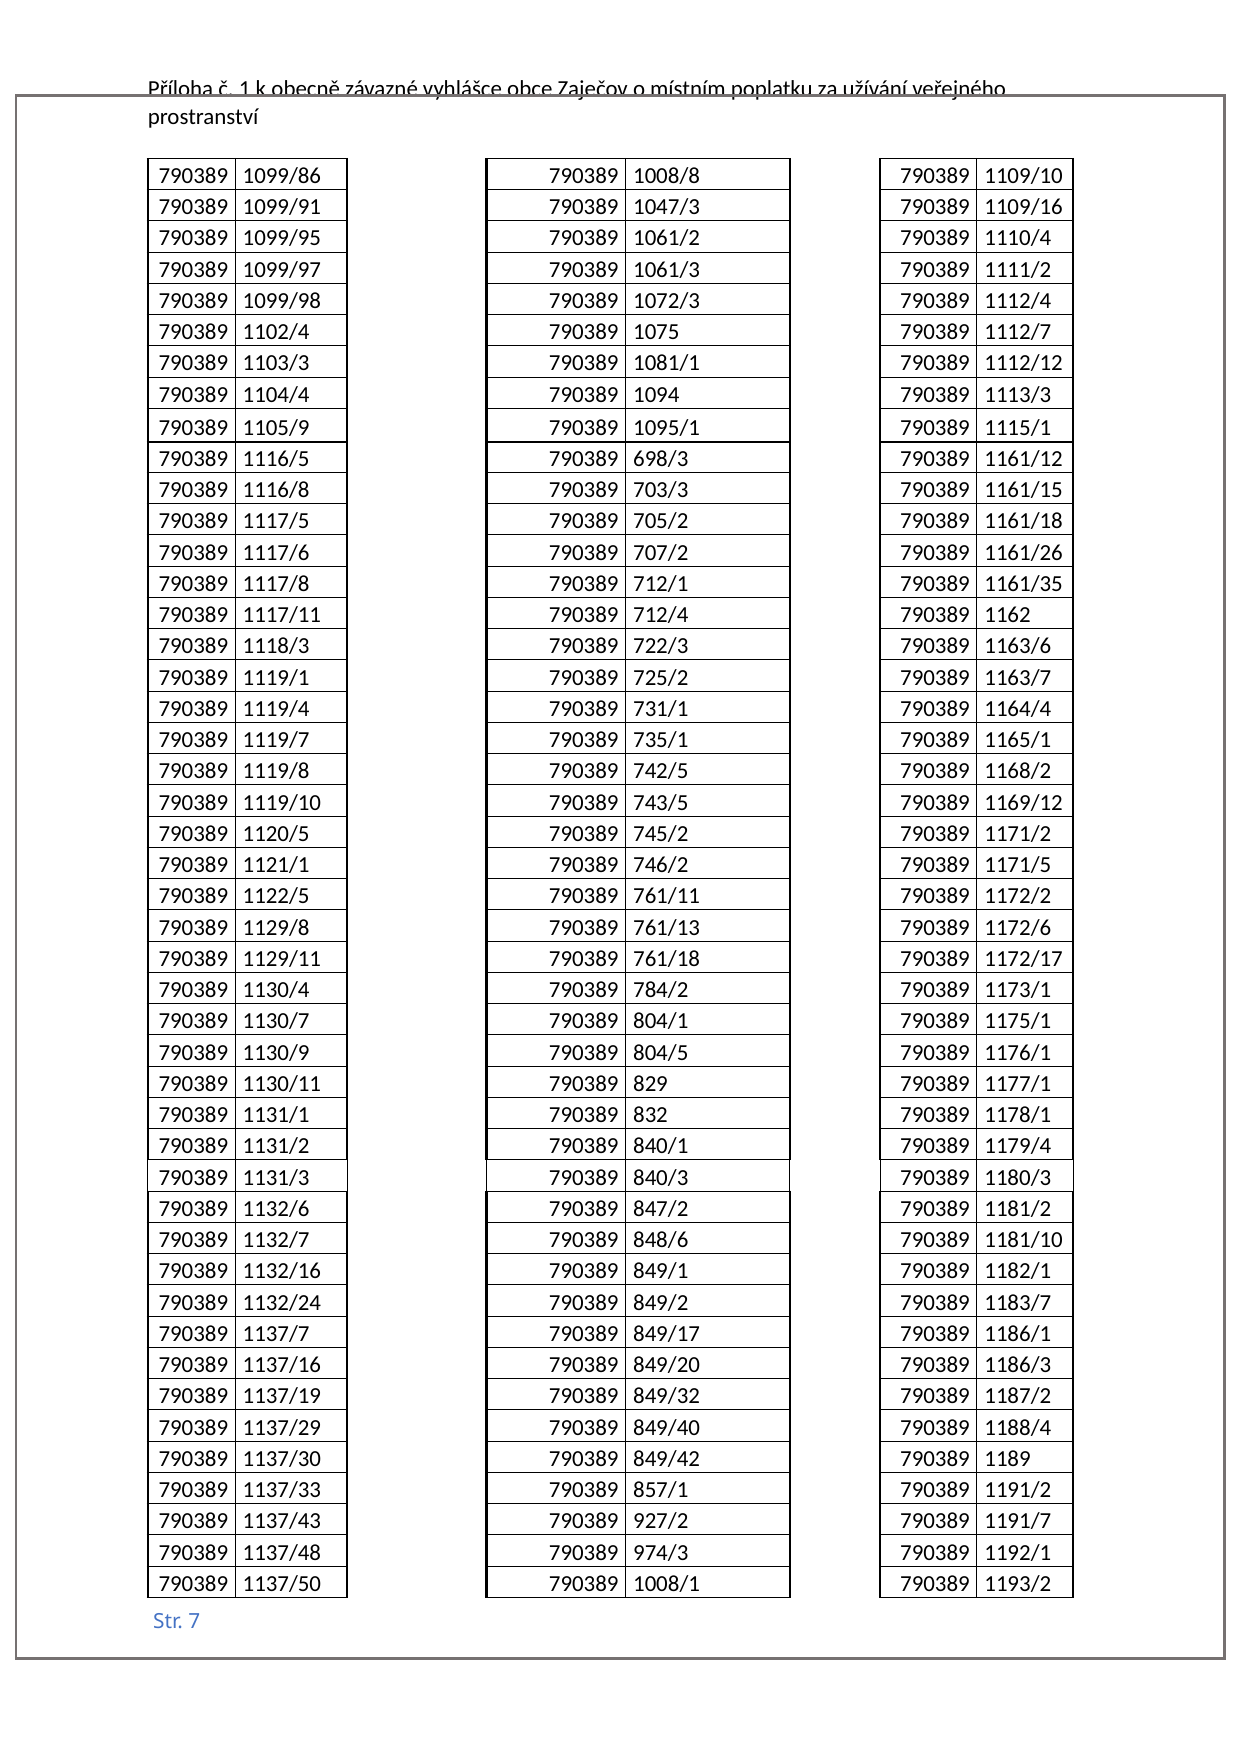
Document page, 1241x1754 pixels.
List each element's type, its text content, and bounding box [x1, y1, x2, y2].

table_cell 790389 [488, 315, 625, 345]
table_cell 1132/7 [236, 1223, 346, 1253]
table_cell 1075 [626, 315, 789, 345]
table_cell [791, 566, 879, 597]
table_cell 705/2 [626, 504, 789, 534]
table_cell [348, 753, 485, 784]
table_cell [348, 472, 485, 503]
table_cell [791, 847, 879, 878]
table_cell [348, 659, 485, 691]
table_cell 1179/4 [977, 1129, 1072, 1159]
table_cell 1061/3 [626, 253, 789, 283]
table_cell [348, 534, 485, 566]
table_cell 790389 [881, 253, 976, 283]
table_cell 790389 [881, 1160, 976, 1191]
table_cell 746/2 [626, 848, 789, 878]
table_cell 790389 [149, 1035, 235, 1066]
table_cell 840/1 [626, 1129, 789, 1159]
table_cell 1117/5 [236, 504, 346, 534]
table_cell 790389 [488, 1535, 625, 1566]
table_cell 790389 [881, 535, 976, 566]
table_cell 1112/7 [977, 315, 1072, 345]
table_cell [791, 972, 879, 1003]
table_cell 790389 [149, 315, 235, 345]
table_cell 790389 [149, 1348, 235, 1378]
table_cell 790389 [881, 598, 976, 628]
table_cell 1072/3 [626, 284, 789, 314]
table_cell 790389 [881, 1535, 976, 1566]
table_cell [791, 220, 879, 252]
table_cell 1180/3 [977, 1160, 1073, 1191]
table_cell [791, 503, 879, 534]
table_cell 790389 [881, 629, 976, 659]
table_cell 1187/2 [977, 1379, 1072, 1409]
table_cell 790389 [488, 1410, 625, 1441]
table_cell 1130/11 [236, 1067, 346, 1097]
table_cell [791, 252, 879, 283]
table_cell 761/18 [626, 942, 789, 972]
table_cell 1181/10 [977, 1223, 1072, 1253]
table_cell 790389 [881, 443, 976, 472]
table_cell [791, 1222, 879, 1253]
table_cell 790389 [881, 1348, 976, 1378]
table_cell [348, 1378, 485, 1409]
table_cell 790389 [149, 754, 235, 784]
table_cell 1099/91 [236, 190, 346, 220]
table_cell 1131/2 [236, 1129, 346, 1159]
table_cell 790389 [149, 443, 235, 472]
table_cell 1104/4 [236, 378, 346, 408]
table_cell [791, 1441, 879, 1472]
table_cell 1161/12 [977, 443, 1072, 472]
table_cell [348, 441, 485, 472]
table_cell 790389 [488, 1317, 625, 1347]
table_cell 790389 [149, 1504, 235, 1534]
table_cell 790389 [149, 1067, 235, 1097]
table_cell 1121/1 [236, 848, 346, 878]
table_cell 790389 [488, 473, 625, 503]
table_cell [348, 909, 485, 941]
table_cell 790389 [488, 1192, 625, 1222]
table_cell 1171/2 [977, 817, 1072, 847]
table_cell 1137/43 [236, 1504, 346, 1534]
table_cell 1099/95 [236, 221, 346, 252]
table_cell [348, 878, 485, 909]
table_cell 790389 [149, 1285, 235, 1316]
table_cell 790389 [881, 1473, 976, 1503]
table_cell 790389 [881, 284, 976, 314]
table_cell [791, 691, 879, 722]
table_cell 790389 [881, 1067, 976, 1097]
table_cell [348, 252, 485, 283]
table_cell 790389 [488, 1285, 625, 1316]
table_cell 1137/16 [236, 1348, 346, 1378]
table_cell 790389 [488, 1067, 625, 1097]
table_cell 735/1 [626, 723, 789, 753]
table_cell 1129/11 [236, 942, 346, 972]
table_cell 790389 [488, 1504, 625, 1534]
table_cell [791, 909, 879, 941]
table_cell [791, 534, 879, 566]
table_cell 1119/7 [236, 723, 346, 753]
table_cell 761/13 [626, 910, 789, 941]
table_cell 849/42 [626, 1442, 789, 1472]
table_cell 1183/7 [977, 1285, 1072, 1316]
table_cell 1137/30 [236, 1442, 346, 1472]
table_cell 1099/98 [236, 284, 346, 314]
table_cell 1186/1 [977, 1317, 1072, 1347]
table_cell 790389 [149, 910, 235, 941]
table_cell [791, 345, 879, 377]
table_cell 790389 [488, 1223, 625, 1253]
table_cell 790389 [881, 1285, 976, 1316]
table_cell 790389 [149, 817, 235, 847]
table_cell [348, 158, 485, 189]
table_cell 790389 [881, 159, 976, 189]
table_cell [348, 1066, 485, 1097]
table_cell 1112/4 [977, 284, 1072, 314]
table_cell 1161/15 [977, 473, 1072, 503]
table_cell 790389 [488, 879, 625, 909]
table_cell 790389 [488, 785, 625, 816]
table_cell 790389 [488, 1442, 625, 1472]
table_cell 927/2 [626, 1504, 789, 1534]
table_cell 790389 [881, 1254, 976, 1284]
table_cell 790389 [488, 848, 625, 878]
table_cell 1119/1 [236, 660, 346, 691]
table_cell [348, 847, 485, 878]
table_cell 790389 [149, 1410, 235, 1441]
table_cell 790389 [148, 1160, 235, 1191]
table_cell 790389 [488, 973, 625, 1003]
table_cell 1118/3 [236, 629, 346, 659]
table_cell 1191/7 [977, 1504, 1072, 1534]
table_cell 790389 [881, 848, 976, 878]
table_cell [791, 408, 879, 441]
table_cell 698/3 [626, 443, 789, 472]
table_cell [348, 1284, 485, 1316]
table_cell 790389 [149, 848, 235, 878]
table_cell 1099/97 [236, 253, 346, 283]
table_cell 1181/2 [977, 1192, 1072, 1222]
table_cell [791, 1253, 879, 1284]
table_cell 1191/2 [977, 1473, 1072, 1503]
table_cell 1103/3 [236, 346, 346, 377]
table_cell 1137/33 [236, 1473, 346, 1503]
table_cell 1192/1 [977, 1535, 1072, 1566]
table_cell 790389 [149, 221, 235, 252]
table_cell [791, 941, 879, 972]
table_cell 1119/4 [236, 692, 346, 722]
table_cell [348, 941, 485, 972]
table_cell 790389 [881, 754, 976, 784]
table_cell 712/4 [626, 598, 789, 628]
table_cell [348, 784, 485, 816]
table_cell 790389 [149, 1223, 235, 1253]
table_cell 790389 [881, 879, 976, 909]
table_cell 1132/6 [236, 1192, 346, 1222]
table_cell 1171/5 [977, 848, 1072, 878]
table_cell 1172/17 [977, 942, 1072, 972]
table_cell 790389 [149, 378, 235, 408]
table_cell [791, 189, 879, 220]
table_cell [348, 283, 485, 314]
table_cell 1117/11 [236, 598, 346, 628]
table_cell 1178/1 [977, 1098, 1072, 1128]
table_cell [791, 1472, 879, 1503]
table_cell 790389 [149, 1567, 235, 1597]
table_cell 974/3 [626, 1535, 789, 1566]
table_cell [348, 816, 485, 847]
table_cell 712/1 [626, 567, 789, 597]
table_cell 790389 [881, 190, 976, 220]
table_cell 1119/10 [236, 785, 346, 816]
table_cell 790389 [488, 692, 625, 722]
table_cell [348, 220, 485, 252]
table_cell 790389 [488, 1098, 625, 1128]
table_cell 847/2 [626, 1192, 789, 1222]
table_cell 790389 [881, 1004, 976, 1034]
table_cell [348, 1347, 485, 1378]
table_cell [348, 1409, 485, 1441]
table_cell 790389 [488, 1129, 625, 1159]
table_cell [348, 628, 485, 659]
table_cell 1132/24 [236, 1285, 346, 1316]
table_cell 1081/1 [626, 346, 789, 377]
table_cell 1186/3 [977, 1348, 1072, 1378]
table_cell 1162 [977, 598, 1072, 628]
table_cell 1137/50 [236, 1567, 346, 1597]
table_cell 790389 [487, 1160, 625, 1191]
table_cell 790389 [488, 817, 625, 847]
table_cell 790389 [149, 660, 235, 691]
table_cell 790389 [881, 1035, 976, 1066]
table_cell 790389 [488, 723, 625, 753]
table_cell 790389 [149, 942, 235, 972]
table_cell 790389 [881, 1410, 976, 1441]
table_cell [348, 503, 485, 534]
table_cell 1111/2 [977, 253, 1072, 283]
table_cell 1047/3 [626, 190, 789, 220]
table_cell 1161/18 [977, 504, 1072, 534]
table_cell 790389 [488, 942, 625, 972]
table_cell [348, 1566, 485, 1597]
table_cell 790389 [881, 785, 976, 816]
table_cell 1113/3 [977, 378, 1072, 408]
table_cell 742/5 [626, 754, 789, 784]
table_cell 790389 [881, 1192, 976, 1222]
table_cell 790389 [488, 443, 625, 472]
table_cell 1008/1 [626, 1567, 789, 1597]
table_cell 790389 [149, 473, 235, 503]
table_cell 1161/26 [977, 535, 1072, 566]
table_cell 743/5 [626, 785, 789, 816]
table_cell 1117/6 [236, 535, 346, 566]
table_cell 1110/4 [977, 221, 1072, 252]
table_cell 1129/8 [236, 910, 346, 941]
table_cell 1137/7 [236, 1317, 346, 1347]
table_cell 1164/4 [977, 692, 1072, 722]
table_cell 1116/8 [236, 473, 346, 503]
table_cell [348, 189, 485, 220]
table_cell [348, 1503, 485, 1534]
table_cell 790389 [488, 190, 625, 220]
table_cell 784/2 [626, 973, 789, 1003]
table_cell 790389 [149, 692, 235, 722]
table_cell 790389 [149, 879, 235, 909]
table_cell 790389 [488, 660, 625, 691]
table_cell 849/2 [626, 1285, 789, 1316]
table_cell 790389 [149, 253, 235, 283]
table_cell [791, 1128, 879, 1159]
table_cell 790389 [488, 1004, 625, 1034]
table_cell 1172/2 [977, 879, 1072, 909]
table_cell [791, 878, 879, 909]
table_cell 790389 [149, 409, 235, 441]
table_cell [348, 1222, 485, 1253]
table_cell 790389 [488, 221, 625, 252]
table_cell 1193/2 [977, 1567, 1072, 1597]
table_cell 848/6 [626, 1223, 789, 1253]
table_cell 1173/1 [977, 973, 1072, 1003]
table_cell 790389 [488, 754, 625, 784]
table_cell 1132/16 [236, 1254, 346, 1284]
table_cell [348, 566, 485, 597]
table_cell 804/1 [626, 1004, 789, 1034]
table_cell 790389 [149, 504, 235, 534]
table_cell 840/3 [626, 1160, 789, 1191]
table_cell 1175/1 [977, 1004, 1072, 1034]
table_cell 790389 [488, 504, 625, 534]
table_cell 745/2 [626, 817, 789, 847]
table_cell 849/20 [626, 1348, 789, 1378]
table_cell 790389 [488, 253, 625, 283]
table_cell 1130/9 [236, 1035, 346, 1066]
table_cell 849/32 [626, 1379, 789, 1409]
table_cell 790389 [149, 629, 235, 659]
table_cell 790389 [149, 535, 235, 566]
table_cell 790389 [149, 1379, 235, 1409]
table_cell 790389 [488, 378, 625, 408]
table_cell [791, 722, 879, 753]
table_cell 1130/7 [236, 1004, 346, 1034]
table_cell 790389 [149, 723, 235, 753]
table_cell 790389 [881, 346, 976, 377]
table_cell 790389 [149, 159, 235, 189]
table_cell [348, 691, 485, 722]
table_cell 1122/5 [236, 879, 346, 909]
table_cell 790389 [149, 1098, 235, 1128]
table_cell 790389 [881, 221, 976, 252]
table_cell [348, 1128, 485, 1159]
table_cell [791, 784, 879, 816]
table_cell 849/1 [626, 1254, 789, 1284]
table_cell 1115/1 [977, 409, 1072, 441]
table_cell [348, 345, 485, 377]
table_cell [348, 1316, 485, 1347]
table_cell 790389 [149, 785, 235, 816]
table_cell 804/5 [626, 1035, 789, 1066]
table_cell [348, 1034, 485, 1066]
table_cell 1120/5 [236, 817, 346, 847]
table_cell [348, 1441, 485, 1472]
table_cell 1176/1 [977, 1035, 1072, 1066]
table_cell 790389 [488, 159, 625, 189]
table_cell [348, 1191, 485, 1222]
table_cell 790389 [149, 1473, 235, 1503]
table_cell 790389 [488, 567, 625, 597]
table_cell [791, 158, 879, 189]
table_cell 1117/8 [236, 567, 346, 597]
table_cell 790389 [149, 598, 235, 628]
table_cell 790389 [881, 660, 976, 691]
table_cell 790389 [881, 1442, 976, 1472]
table_cell 790389 [488, 1379, 625, 1409]
table_cell 790389 [488, 284, 625, 314]
table_cell [348, 377, 485, 408]
table_cell 790389 [881, 973, 976, 1003]
table_cell 790389 [149, 1317, 235, 1347]
table_cell [791, 1503, 879, 1534]
table_cell [791, 1003, 879, 1034]
table_cell 790389 [488, 910, 625, 941]
table_cell [791, 1534, 879, 1566]
table_cell 790389 [149, 1254, 235, 1284]
table_cell 761/11 [626, 879, 789, 909]
table_cell 790389 [149, 346, 235, 377]
table_cell [791, 314, 879, 345]
table_cell 1137/48 [236, 1535, 346, 1566]
table_cell 1168/2 [977, 754, 1072, 784]
table_cell 1165/1 [977, 723, 1072, 753]
table_cell 790389 [881, 942, 976, 972]
table_cell 1189 [977, 1442, 1072, 1472]
table_cell [791, 1409, 879, 1441]
table_cell 1119/8 [236, 754, 346, 784]
table_cell 790389 [488, 409, 625, 441]
table_cell [348, 1003, 485, 1034]
table_cell [791, 1566, 879, 1597]
table_cell [348, 597, 485, 628]
table_cell 832 [626, 1098, 789, 1128]
table_cell 1061/2 [626, 221, 789, 252]
table_cell 1169/12 [977, 785, 1072, 816]
table_cell 1131/1 [236, 1098, 346, 1128]
table_cell [791, 1034, 879, 1066]
table_cell 790389 [881, 817, 976, 847]
table_cell [348, 1097, 485, 1128]
table_cell 703/3 [626, 473, 789, 503]
table_cell 1182/1 [977, 1254, 1072, 1284]
table_cell 1131/3 [236, 1160, 347, 1191]
table_cell 790389 [881, 315, 976, 345]
table_cell 790389 [149, 1535, 235, 1566]
table_cell 1130/4 [236, 973, 346, 1003]
table_cell [348, 972, 485, 1003]
table_cell 707/2 [626, 535, 789, 566]
table_cell [791, 1316, 879, 1347]
table_cell 1109/16 [977, 190, 1072, 220]
table_cell 790389 [149, 567, 235, 597]
table_cell 790389 [149, 973, 235, 1003]
table_cell 790389 [149, 1004, 235, 1034]
table_cell [348, 1253, 485, 1284]
table_cell 1161/35 [977, 567, 1072, 597]
table_cell 790389 [881, 723, 976, 753]
table_cell [348, 722, 485, 753]
table_cell 1188/4 [977, 1410, 1072, 1441]
table_cell [791, 597, 879, 628]
table_cell 1095/1 [626, 409, 789, 441]
table_cell 849/40 [626, 1410, 789, 1441]
table_cell 790389 [881, 1504, 976, 1534]
table_cell 731/1 [626, 692, 789, 722]
table_cell 722/3 [626, 629, 789, 659]
table_cell [348, 1534, 485, 1566]
table_cell [791, 1191, 879, 1222]
table_cell [791, 816, 879, 847]
table_cell 790389 [488, 598, 625, 628]
table_cell 790389 [149, 190, 235, 220]
table_cell 1163/6 [977, 629, 1072, 659]
table_cell 790389 [881, 1129, 976, 1159]
table_cell [791, 659, 879, 691]
table_cell 1094 [626, 378, 789, 408]
table_cell [791, 1097, 879, 1128]
table_cell 790389 [149, 1442, 235, 1472]
table_cell 790389 [881, 1567, 976, 1597]
table_cell 790389 [488, 535, 625, 566]
table_cell 790389 [881, 378, 976, 408]
table_cell [791, 441, 879, 472]
table_cell 1109/10 [977, 159, 1072, 189]
table_cell 1177/1 [977, 1067, 1072, 1097]
table_cell 1105/9 [236, 409, 346, 441]
table_cell 790389 [881, 1098, 976, 1128]
table_cell 1112/12 [977, 346, 1072, 377]
table_cell [348, 408, 485, 441]
table_cell 1172/6 [977, 910, 1072, 941]
table_cell [348, 314, 485, 345]
table_cell [791, 1378, 879, 1409]
table_cell [791, 1347, 879, 1378]
table_cell 790389 [881, 692, 976, 722]
table_cell 1099/86 [236, 159, 346, 189]
table_cell 790389 [881, 910, 976, 941]
table_cell 790389 [149, 284, 235, 314]
table_cell 790389 [488, 1035, 625, 1066]
table_cell [791, 1066, 879, 1097]
table_cell 1116/5 [236, 443, 346, 472]
table_cell 790389 [488, 346, 625, 377]
table_cell 790389 [488, 1567, 625, 1597]
table_cell 790389 [149, 1129, 235, 1159]
table_cell [791, 283, 879, 314]
table_cell 1008/8 [626, 159, 789, 189]
table_cell [791, 377, 879, 408]
table_cell 790389 [881, 409, 976, 441]
table_cell 1137/19 [236, 1379, 346, 1409]
table_cell 790389 [149, 1192, 235, 1222]
table_cell 790389 [881, 1317, 976, 1347]
table_cell [791, 753, 879, 784]
table_cell [791, 472, 879, 503]
table_cell [791, 1284, 879, 1316]
table_cell [790, 1159, 880, 1191]
table_cell 790389 [488, 1348, 625, 1378]
table_cell 849/17 [626, 1317, 789, 1347]
table_cell 790389 [881, 1223, 976, 1253]
table_cell 857/1 [626, 1473, 789, 1503]
table_cell 790389 [881, 473, 976, 503]
table_cell 790389 [488, 629, 625, 659]
table_cell 1137/29 [236, 1410, 346, 1441]
table_cell 790389 [881, 1379, 976, 1409]
table_cell 725/2 [626, 660, 789, 691]
table_cell 790389 [881, 567, 976, 597]
table_cell 790389 [488, 1254, 625, 1284]
table_cell [348, 1159, 486, 1191]
table_cell [791, 628, 879, 659]
table_cell 790389 [881, 504, 976, 534]
table_cell 1102/4 [236, 315, 346, 345]
table_cell [348, 1472, 485, 1503]
table_cell 829 [626, 1067, 789, 1097]
table_cell 790389 [488, 1473, 625, 1503]
table_cell 1163/7 [977, 660, 1072, 691]
